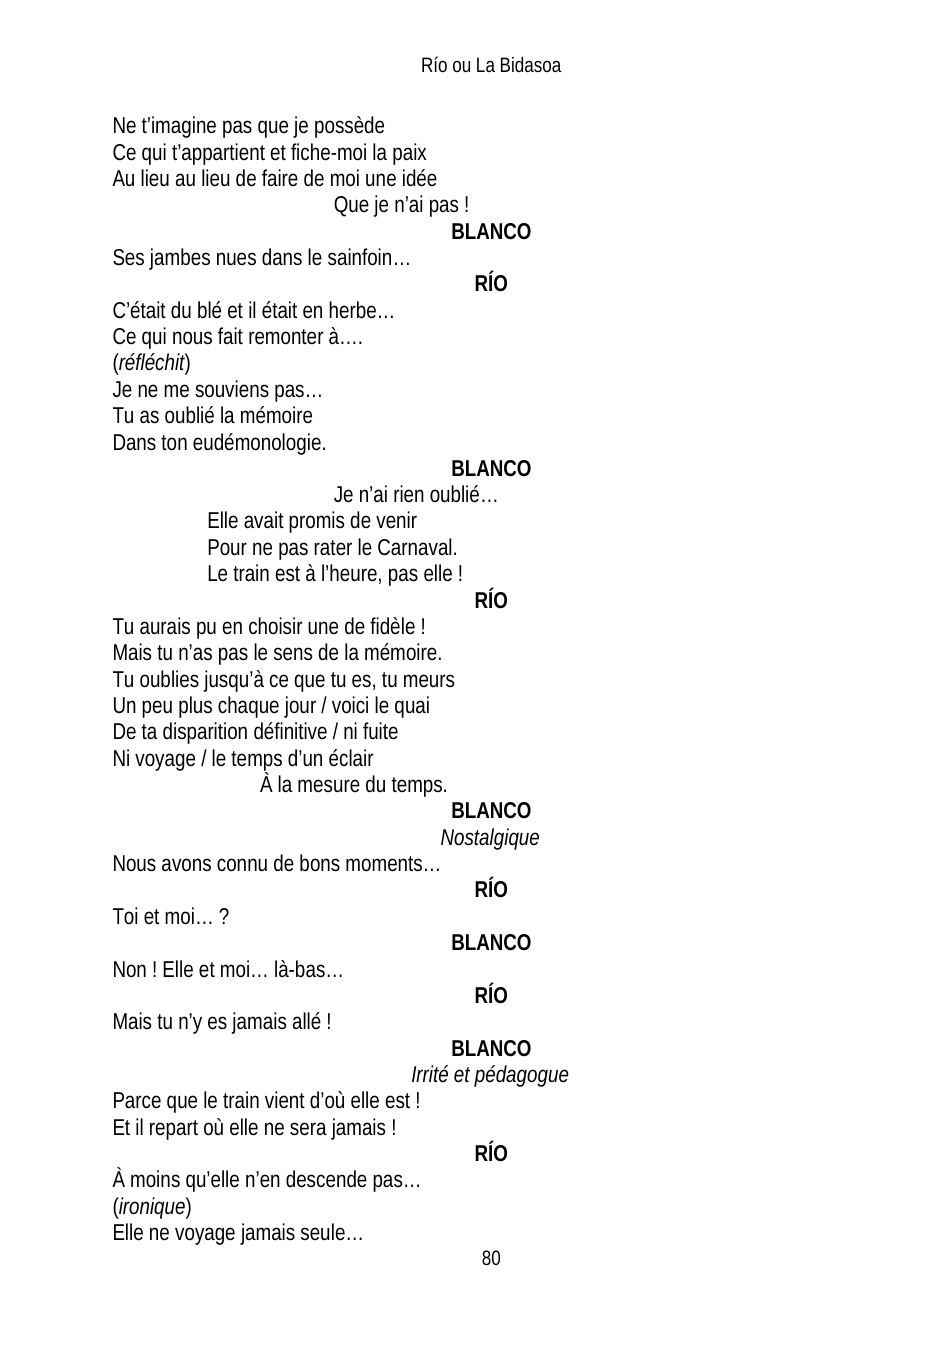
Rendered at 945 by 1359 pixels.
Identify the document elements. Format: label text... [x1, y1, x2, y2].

text BLANCO [112, 929, 870, 956]
text Nous avons connu de bons moments… [112, 850, 870, 876]
text Je n’ai rien oublié… [333, 481, 870, 507]
text Tu aurais pu en choisir une de fidèle ! [112, 613, 870, 639]
text Nostalgique [112, 824, 870, 850]
text Irrité et pédagogue [112, 1061, 870, 1087]
text RÍO [112, 876, 870, 903]
text RÍO [112, 982, 870, 1008]
text Le train est à l’heure, pas elle ! [207, 560, 870, 587]
text BLANCO [112, 455, 870, 481]
text Ni voyage / le temps d’un éclair [112, 745, 870, 771]
text (ironique) [112, 1193, 870, 1219]
text Ce qui t’appartient et fiche-moi la paix [112, 138, 870, 165]
text BLANCO [112, 797, 870, 824]
text Dans ton eudémonologie. [112, 428, 870, 455]
text Ce qui nous fait remonter à…. [112, 323, 870, 349]
text Ne t’imagine pas que je possède [112, 112, 870, 138]
text Au lieu au lieu de faire de moi une idée [112, 165, 870, 191]
text Non ! Elle et moi… là-bas… [112, 956, 870, 982]
text Tu oublies jusqu’à ce que tu es, tu meurs [112, 666, 870, 692]
text Tu as oublié la mémoire [112, 402, 870, 428]
text Ses jambes nues dans le sainfoin… [112, 244, 870, 270]
text Parce que le train vient d’où elle est ! [112, 1087, 870, 1114]
text Mais tu n’y es jamais allé ! [112, 1008, 870, 1034]
text Un peu plus chaque jour / voici le quai [112, 692, 870, 718]
text (réfléchit) [112, 349, 870, 376]
text Que je n’ai pas ! [333, 191, 870, 218]
text Pour ne pas rater le Carnaval. [207, 534, 870, 560]
text C’était du blé et il était en herbe… [112, 297, 870, 323]
text Elle ne voyage jamais seule… [112, 1219, 870, 1245]
text De ta disparition définitive / ni fuite [112, 718, 870, 745]
text Elle avait promis de venir [207, 507, 870, 534]
text À la mesure du temps. [260, 771, 870, 797]
text BLANCO [112, 1034, 870, 1061]
text RÍO [112, 1140, 870, 1166]
text RÍO [112, 587, 870, 613]
text À moins qu’elle n’en descende pas… [112, 1166, 870, 1193]
text RÍO [112, 270, 870, 297]
text Et il repart où elle ne sera jamais ! [112, 1114, 870, 1140]
text Je ne me souviens pas… [112, 376, 870, 402]
text Toi et moi… ? [112, 903, 870, 929]
text Mais tu n’as pas le sens de la mémoire. [112, 639, 870, 666]
text BLANCO [112, 218, 870, 244]
